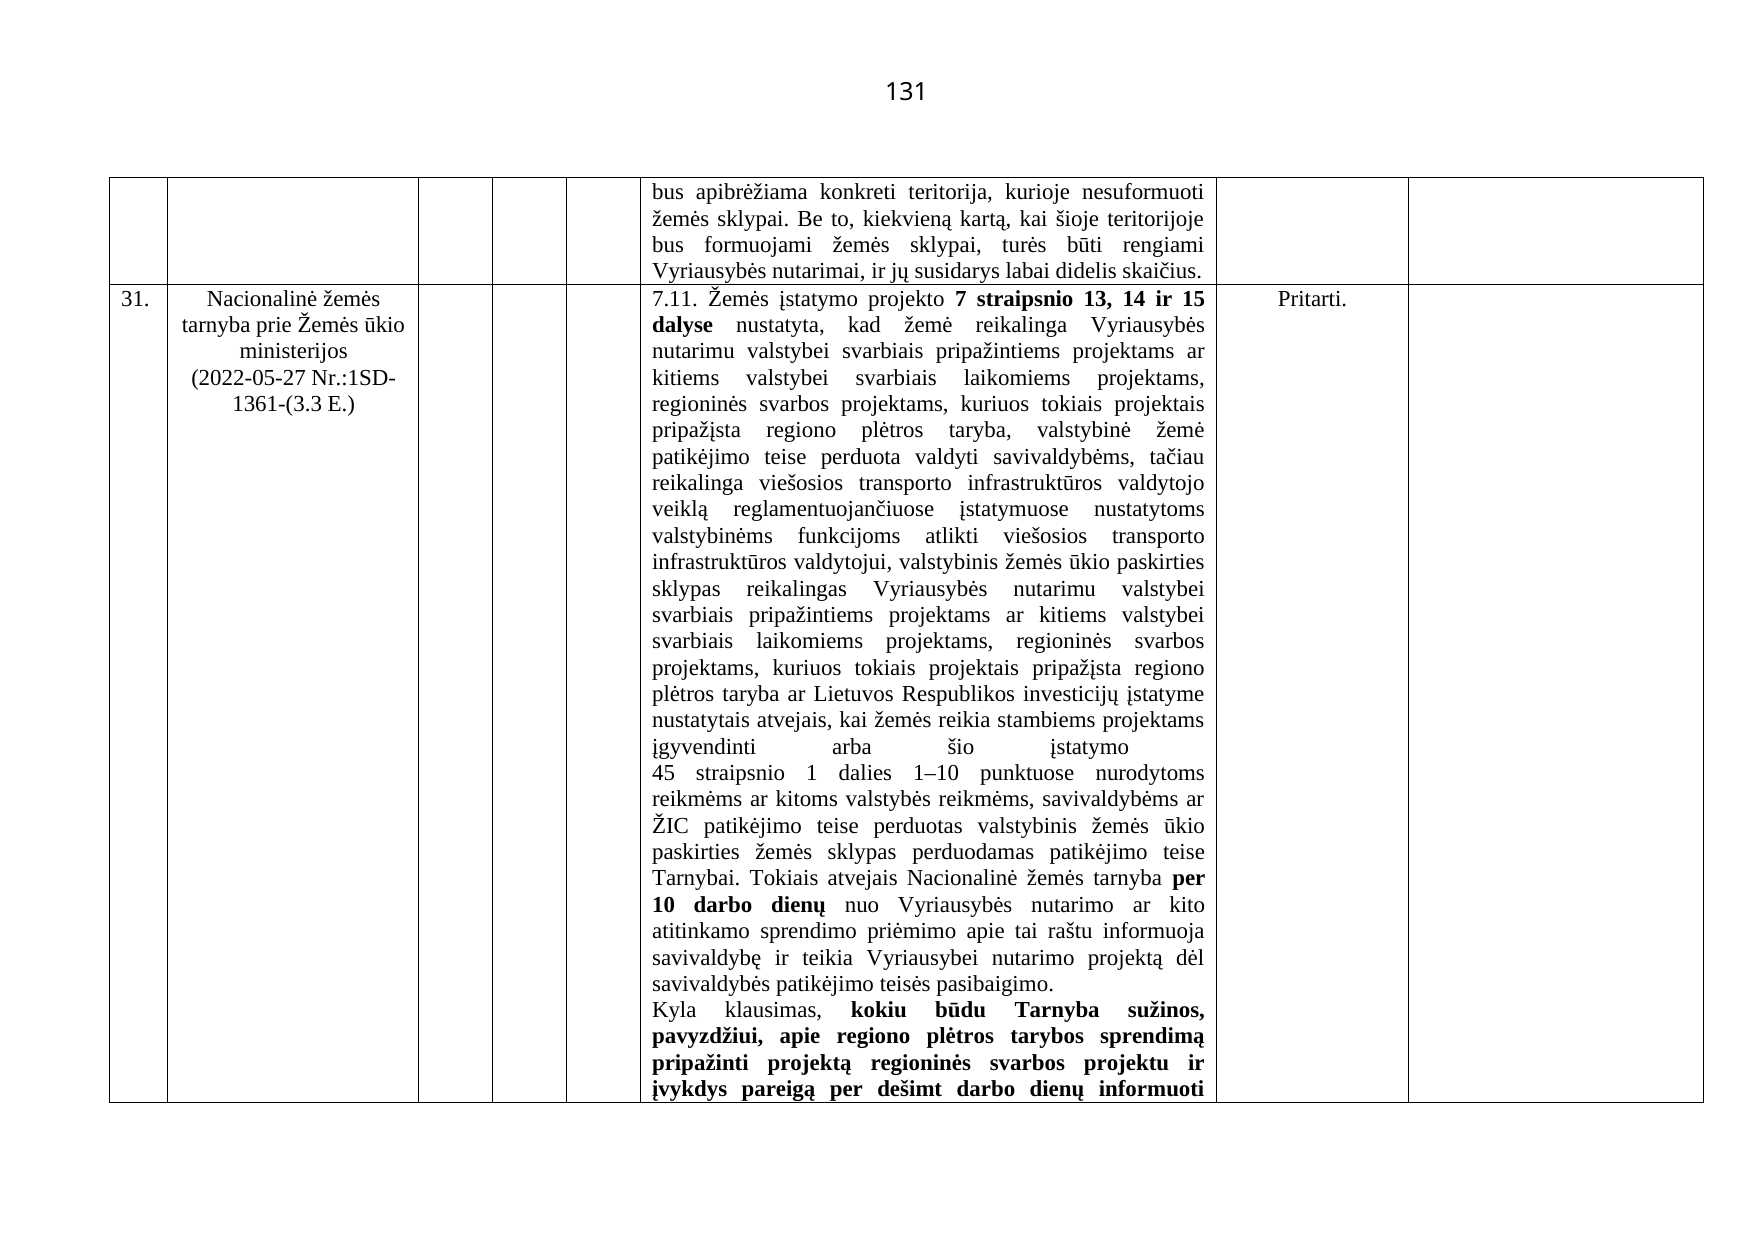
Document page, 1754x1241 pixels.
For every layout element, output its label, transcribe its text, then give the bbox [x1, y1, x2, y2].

table_cell bus apibrėžiama konkreti teritorija, kurioje nesuformuoti žemės sklypai. Be to, kiekvieną kartą, kai šioje teritorijoje bus formuojami žemės sklypai, turės būti rengiami Vyriausybės nutarimai, ir jų susidarys labai didelis skaičius. [641, 178, 1216, 284]
table_cell [493, 178, 566, 284]
table_cell [493, 285, 566, 1102]
table_cell 7.11. Žemės įstatymo projekto 7 straipsnio 13, 14 ir 15 dalyse nustatyta, kad žemė reikalinga Vyriausybės nutarimu valstybei svarbiais pripažintiems projektams ar kitiems valstybei svarbiais laikomiems projektams, regioninės svarbos projektams, kuriuos tokiais projektais pripažįsta regiono plėtros taryba, valstybinė žemė patikėjimo teise perduota valdyti savivaldybėms, tačiau reikalinga viešosios transporto infrastruktūros valdytojo veiklą reglamentuojančiuose įstatymuose nustatytoms valstybinėms funkcijoms atlikti viešosios transporto infrastruktūros valdytojui, valstybinis žemės ūkio paskirties sklypas reikalingas Vyriausybės nutarimu valstybei svarbiais pripažintiems projektams ar kitiems valstybei svarbiais laikomiems projektams, regioninės svarbos projektams, kuriuos tokiais projektais pripažįsta regiono plėtros taryba ar Lietuvos Respublikos investicijų įstatyme nustatytais atvejais, kai žemės reikia stambiems projektams įgyvendinti arba šio įstatymo 45 straipsnio 1 dalies 1–10 punktuose nurodytoms reikmėms ar kitoms valstybės reikmėms, savivaldybėms ar ŽIC patikėjimo teise perduotas valstybinis žemės ūkio paskirties žemės sklypas perduodamas patikėjimo teise Tarnybai. Tokiais atvejais Nacionalinė žemės tarnyba per 10 darbo dienų nuo Vyriausybės nutarimo ar kito atitinkamo sprendimo priėmimo apie tai raštu informuoja savivaldybę ir teikia Vyriausybei nutarimo projektą dėl savivaldybės patikėjimo teisės pasibaigimo. Kyla klausimas, kokiu būdu Tarnyba sužinos, pavyzdžiui, apie regiono plėtros tarybos sprendimą pripažinti projektą regioninės svarbos projektu ir įvykdys pareigą per dešimt darbo dienų informuoti [641, 285, 1216, 1102]
table_cell 31. [110, 285, 167, 1102]
table_cell [1217, 178, 1408, 284]
table_cell [168, 178, 418, 284]
table_cell [1409, 285, 1703, 1102]
table_cell Pritarti. [1217, 285, 1408, 1102]
table_cell [567, 285, 640, 1102]
table_cell [567, 178, 640, 284]
table_cell [419, 285, 492, 1102]
table_cell [1409, 178, 1703, 284]
table_cell [419, 178, 492, 284]
table_cell [110, 178, 167, 284]
table_cell Nacionalinė žemės tarnyba prie Žemės ūkio ministerijos (2022-05-27 Nr.:1SD-1361-(3.3 E.) [168, 285, 418, 1102]
